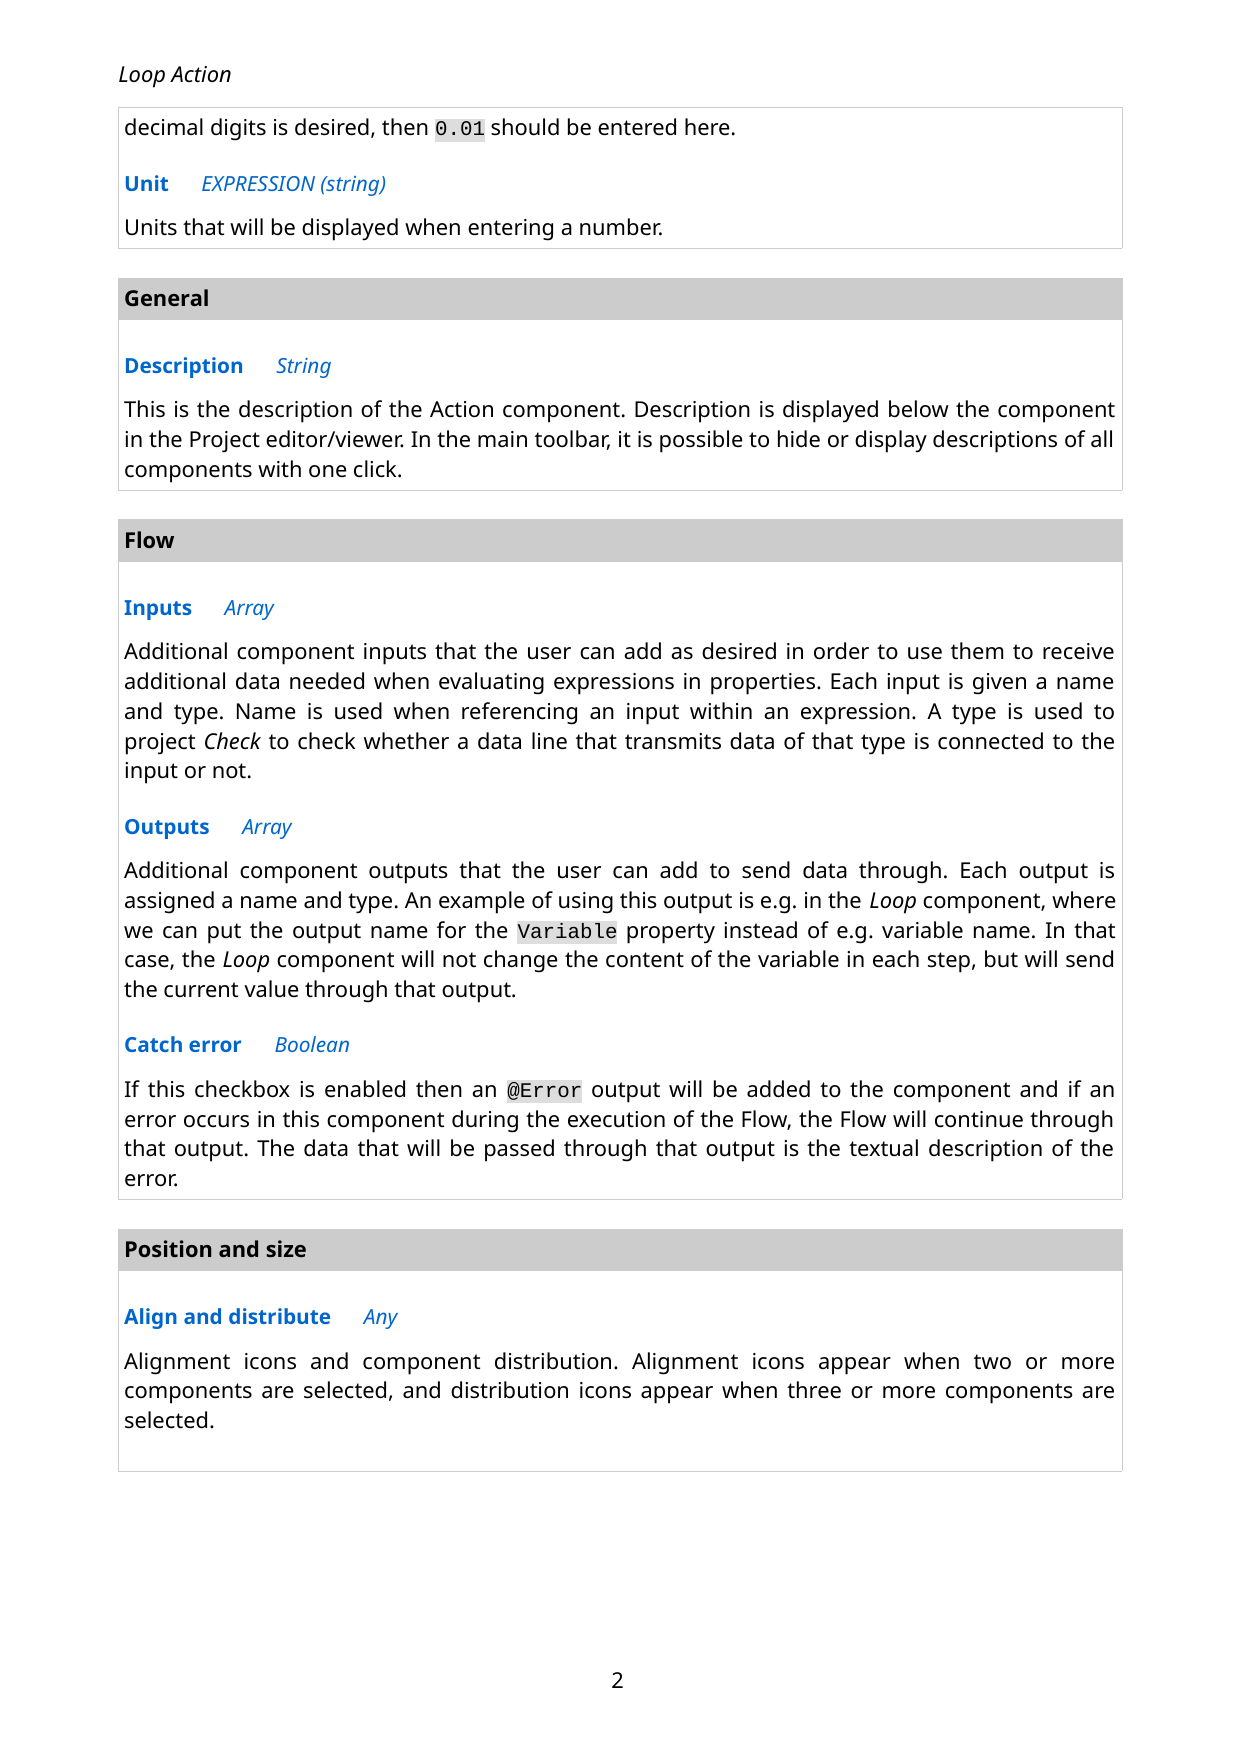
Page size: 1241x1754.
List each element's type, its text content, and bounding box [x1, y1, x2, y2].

table_header Flow [119, 520, 1122, 561]
table_cell Align and distribute Any Alignment icons and component distribution. Alignment icons appear when two or more components are selected, and distribution icons appear when three or more components are selected. [119, 1271, 1122, 1471]
table_cell decimal digits is desired, then 0.01 should be entered here. Unit EXPRESSION (string) Units that will be displayed when entering a number. [119, 108, 1122, 247]
table_cell Inputs Array Additional component inputs that the user can add as desired in order to use them to receive additional data needed when evaluating expressions in properties. Each input is given a name and type. Name is used when referencing an input within an expression. A type is used to project Check to check whether a data line that transmits data of that type is connected to the input or not. Outputs Array Additional component outputs that the user can add to send data through. Each output is assigned a name and type. An example of using this output is e.g. in the Loop component, where we can put the output name for the Variable property instead of e.g. variable name. In that case, the Loop component will not change the content of the variable in each step, but will send the current value through that output. Catch error Boolean If this checkbox is enabled then an @Error output will be added to the component and if an error occurs in this component during the execution of the Flow, the Flow will continue through that output. The data that will be passed through that output is the textual description of the error. [119, 562, 1122, 1199]
table_header General [119, 279, 1122, 319]
table_cell Description String This is the description of the Action component. Description is displayed below the component in the Project editor/viewer. In the main toolbar, it is possible to hide or display descriptions of all components with one click. [119, 320, 1122, 489]
table_header Position and size [119, 1230, 1122, 1270]
